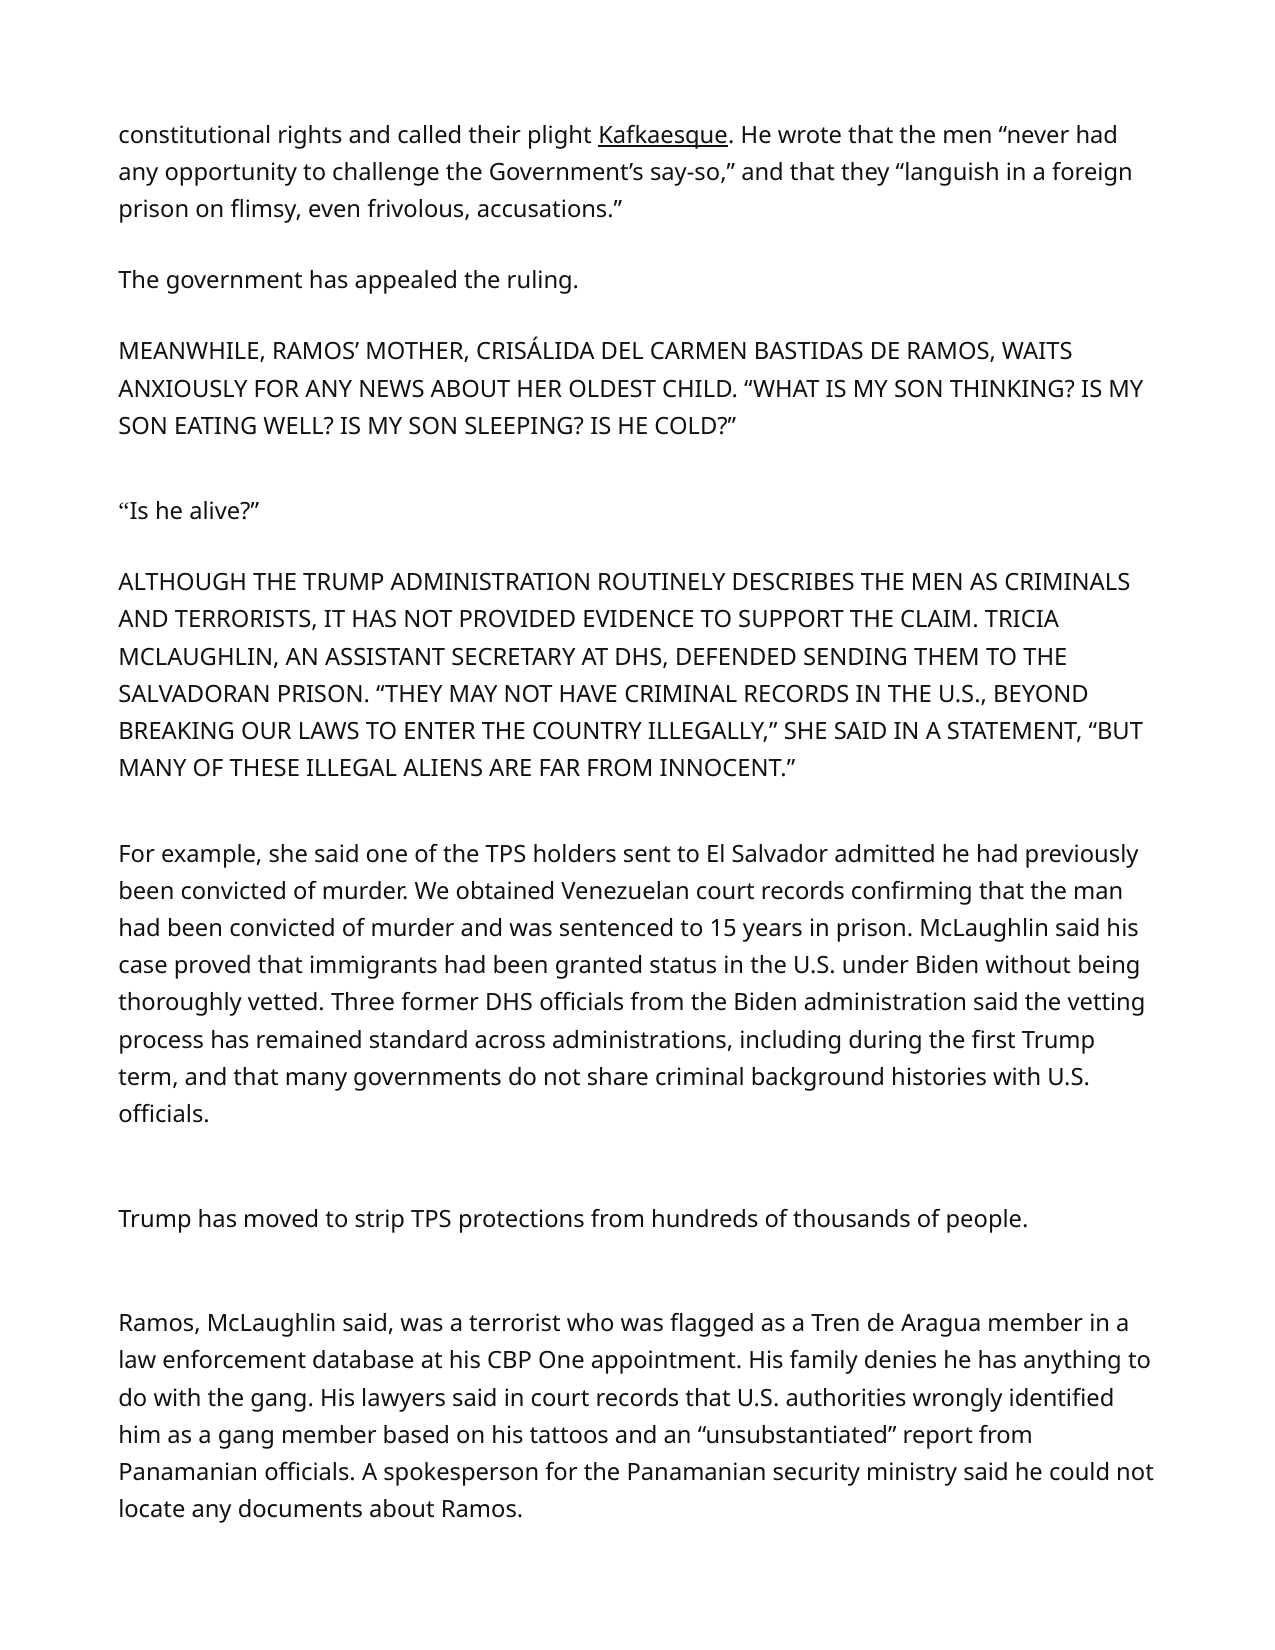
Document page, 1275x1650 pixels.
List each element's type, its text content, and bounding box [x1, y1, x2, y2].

text Although the Trump administration routinely describes the men as criminals and terrorists, it has not provided evidence to support the claim. Tricia McLaughlin, an assistant secretary at DHS, defended sending them to the Salvadoran prison. “They may not have criminal records in the U.S., beyond breaking our laws to enter the country illegally,” she said in a statement, “but many of these illegal aliens are far from innocent.” [118, 565, 1157, 783]
text Ramos, McLaughlin said, was a terrorist who was flagged as a Tren de Aragua member in a law enforcement database at his CBP One appointment. His family denies he has anything to do with the gang. His lawyers said in court records that U.S. authorities wrongly identified him as a gang member based on his tattoos and an “unsubstantiated” report from Panamanian officials. A spokesperson for the Panamanian security ministry said he could not locate any documents about Ramos. [118, 1306, 1157, 1525]
text For example, she said one of the TPS holders sent to El Salvador admitted he had previously been convicted of murder. We obtained Venezuelan court records confirming that the man had been convicted of murder and was sentenced to 15 years in prison. McLaughlin said his case proved that immigrants had been granted status in the U.S. under Biden without being thoroughly vetted. Three former DHS officials from the Biden administration said the vetting process has remained standard across administrations, including during the first Trump term, and that many governments do not share criminal background histories with U.S. officials. [118, 837, 1157, 1129]
text The government has appealed the ruling. [118, 263, 1157, 296]
text Trump has moved to strip TPS protections from hundreds of thousands of people. [118, 1202, 1157, 1234]
text “Is he alive?” [118, 494, 1157, 527]
text constitutional rights and called their plight Kafkaesque. He wrote that the men “never had any opportunity to challenge the Government’s say-so,” and that they “languish in a foreign prison on flimsy, even frivolous, accusations.” [118, 118, 1157, 225]
text Meanwhile, Ramos’ mother, Crisálida del Carmen Bastidas de Ramos, waits anxiously for any news about her oldest child. “What is my son thinking? Is my son eating well? Is my son sleeping? Is he cold?” [118, 334, 1157, 441]
